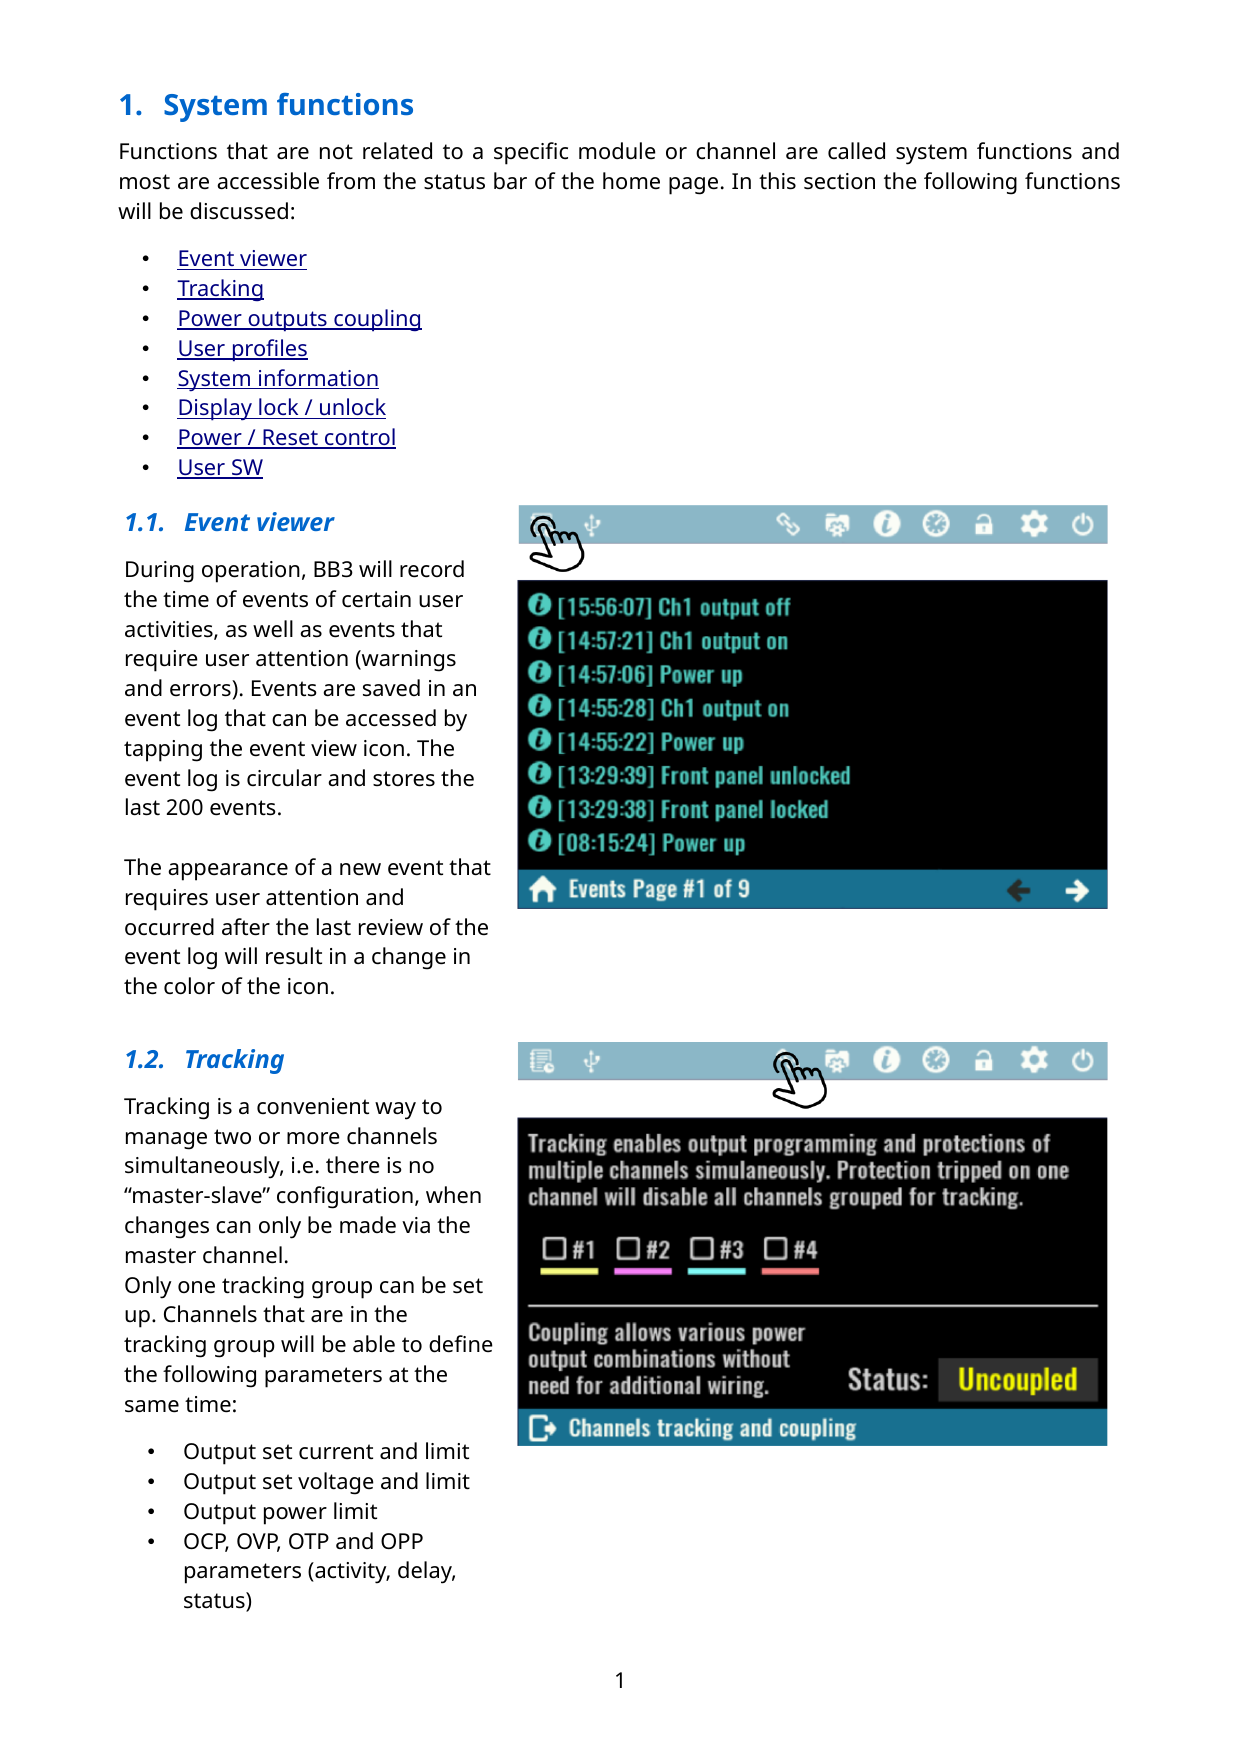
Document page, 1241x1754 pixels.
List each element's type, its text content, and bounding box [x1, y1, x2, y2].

list Event viewer [142, 243, 1110, 273]
list User profiles [142, 333, 1110, 362]
picture [517, 1042, 1108, 1446]
list Power outputs coupling [142, 303, 1110, 333]
list Tracking [142, 273, 1110, 303]
subtitle System functions [118, 84, 1122, 124]
table_header [502, 1036, 1123, 1621]
table_header Event viewer During operation, BB3 will record the time of events of certain user activities, as well as events that require user attention (warnings and errors). Events are saved in an event log that can be accessed by tapping the event view icon. The event log is circular and stores the last 200 events. The appearance of a new event that requires user attention and occurred after the last review of the event log will result in a change in the color of the icon. [118, 499, 502, 1007]
list Power / Reset control [142, 422, 1110, 452]
list System information [142, 362, 1110, 392]
list Display lock / unlock [142, 392, 1110, 422]
table_header [502, 499, 1123, 1007]
picture [517, 505, 1108, 909]
table_header Tracking Tracking is a convenient way to manage two or more channels simultaneously, i.e. there is no “master-slave” configuration, when changes can only be made via the master channel. Only one tracking group can be set up. Channels that are in the tracking group will be able to define the following parameters at the same time: Output set current and limit Output set voltage and limit Output power limit OCP, OVP, OTP and OPP parameters (activity, delay, status) [118, 1036, 502, 1621]
list User SW [142, 452, 1110, 482]
text Functions that are not related to a specific module or channel are called system functions and most are accessible from the status bar of the home page. In this section the following functions will be discussed: [118, 136, 1122, 226]
